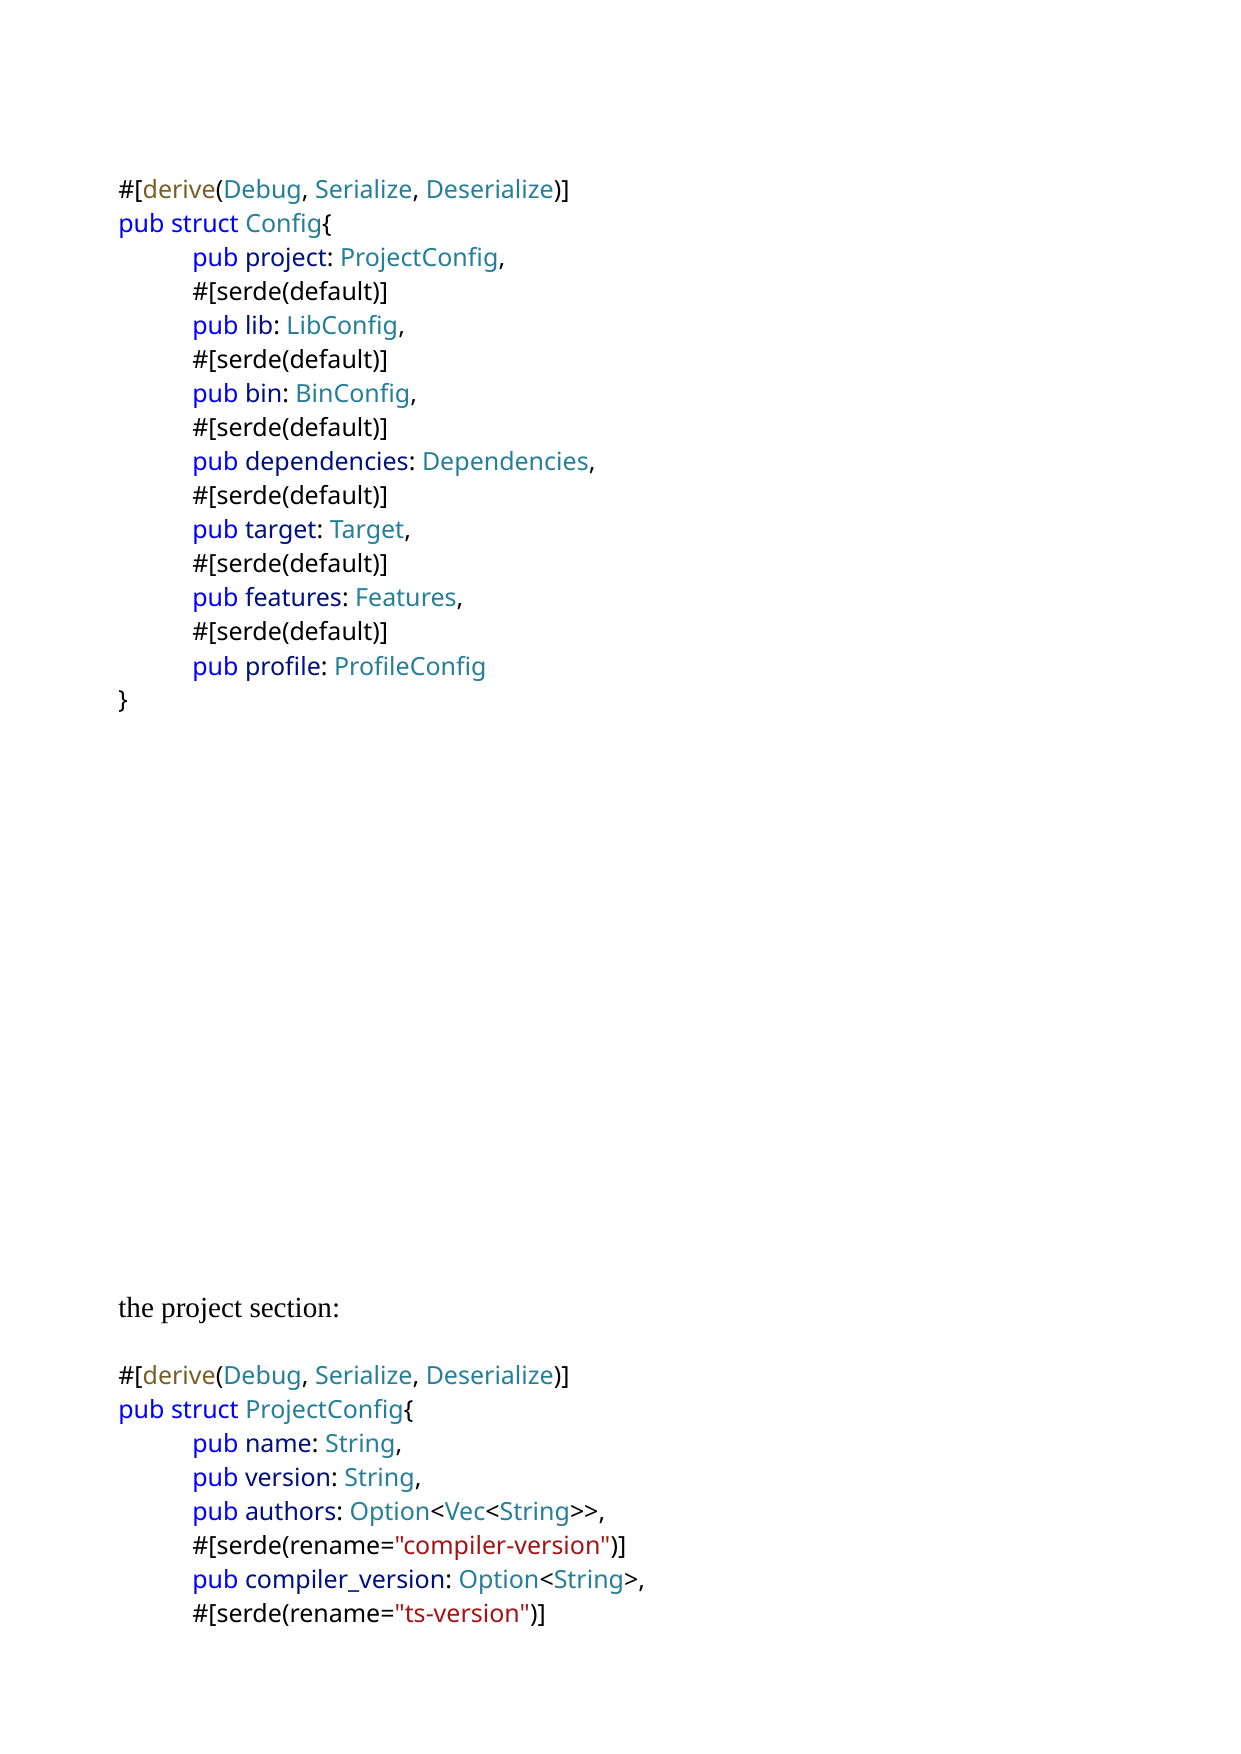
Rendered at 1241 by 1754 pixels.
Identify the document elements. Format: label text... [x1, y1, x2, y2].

text pub name: String, [118, 1426, 1122, 1460]
text pub lib: LibConfig, [118, 307, 1122, 342]
text #[derive(Debug, Serialize, Deserialize)] [118, 171, 1122, 205]
text pub project: ProjectConfig, [118, 239, 1122, 273]
text the project section: [118, 1290, 1122, 1324]
text pub compiler_version: Option<String>, [118, 1562, 1122, 1596]
text pub struct ProjectConfig{ [118, 1392, 1122, 1426]
text #[derive(Debug, Serialize, Deserialize)] [118, 1357, 1122, 1392]
text #[serde(default)] [118, 342, 1122, 376]
text #[serde(rename="ts-version")] [118, 1596, 1122, 1630]
text #[serde(default)] [118, 273, 1122, 307]
text pub version: String, [118, 1460, 1122, 1494]
text pub dependencies: Dependencies, [118, 444, 1122, 478]
text pub target: Target, [118, 512, 1122, 546]
text pub authors: Option<Vec<String>>, [118, 1494, 1122, 1528]
text pub features: Features, [118, 580, 1122, 614]
text #[serde(default)] [118, 614, 1122, 648]
text pub bin: BinConfig, [118, 376, 1122, 410]
text #[serde(default)] [118, 546, 1122, 580]
text #[serde(rename="compiler-version")] [118, 1528, 1122, 1562]
text pub struct Config{ [118, 205, 1122, 239]
text #[serde(default)] [118, 478, 1122, 512]
text pub profile: ProfileConfig [118, 648, 1122, 682]
text } [118, 682, 1122, 716]
text #[serde(default)] [118, 410, 1122, 444]
